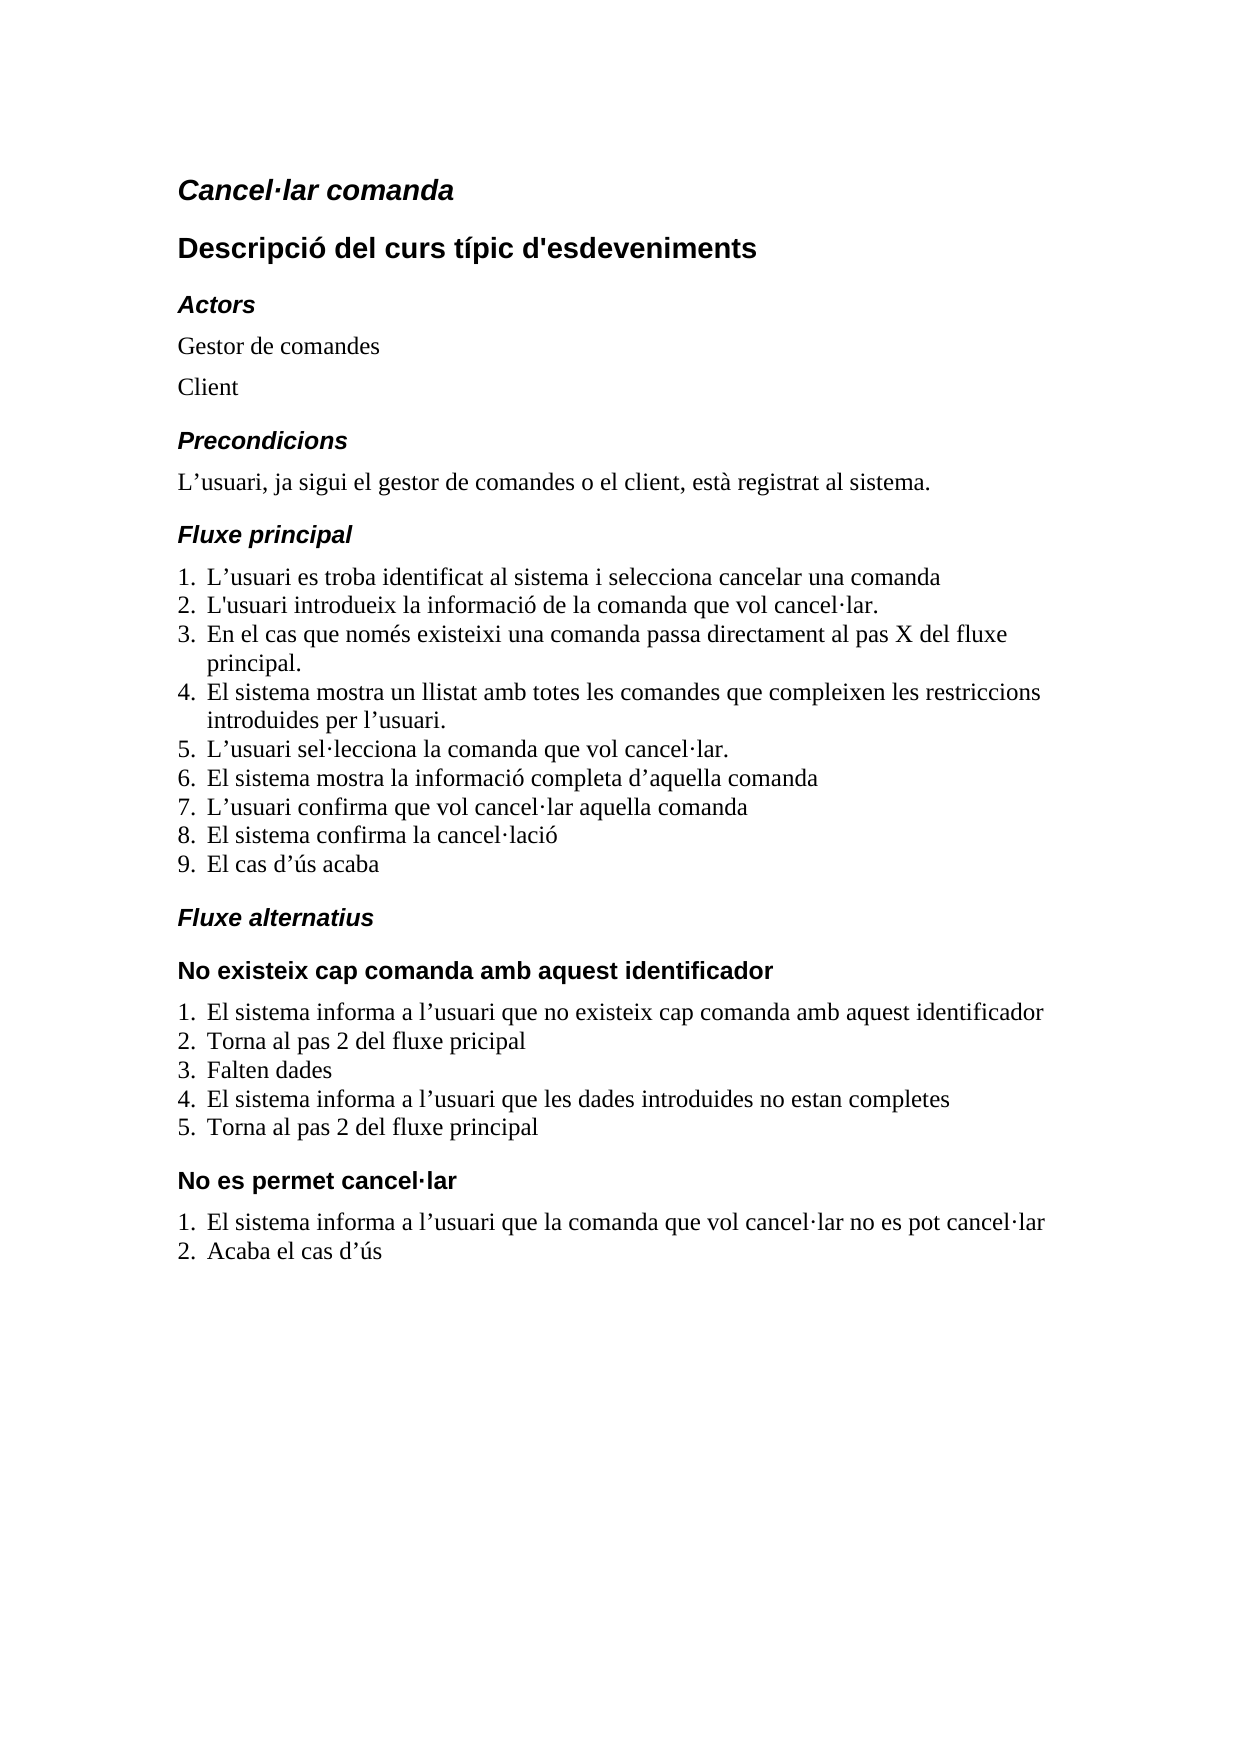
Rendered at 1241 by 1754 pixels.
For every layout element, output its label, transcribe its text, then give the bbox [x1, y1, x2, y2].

list Falten dades [177, 1055, 1063, 1084]
list El sistema confirma la cancel·lació [177, 820, 1063, 849]
list El cas d’ús acaba [177, 849, 1063, 878]
text Client [177, 372, 1063, 401]
list Torna al pas 2 del fluxe pricipal [177, 1026, 1063, 1055]
list El sistema informa a l’usuari que la comanda que vol cancel·lar no es pot cancel·lar [177, 1207, 1063, 1236]
subtitle Fluxe principal [177, 521, 1063, 549]
text Gestor de comandes [177, 331, 1063, 359]
list El sistema mostra la informació completa d’aquella comanda [177, 763, 1063, 792]
subtitle Precondicions [177, 426, 1063, 454]
list Torna al pas 2 del fluxe principal [177, 1112, 1063, 1141]
list Acaba el cas d’ús [177, 1236, 1063, 1265]
subtitle No es permet cancel·lar [177, 1166, 1063, 1195]
subtitle Fluxe alternatius [177, 903, 1063, 931]
list L’usuari sel·lecciona la comanda que vol cancel·lar. [177, 734, 1063, 763]
subtitle Cancel·lar comanda [177, 173, 1063, 206]
list El sistema mostra un llistat amb totes les comandes que compleixen les restriccions introduides per l’usuari. [177, 677, 1063, 734]
list El sistema informa a l’usuari que les dades introduides no estan completes [177, 1084, 1063, 1112]
subtitle No existeix cap comanda amb aquest identificador [177, 956, 1063, 985]
list El sistema informa a l’usuari que no existeix cap comanda amb aquest identificador [177, 997, 1063, 1026]
subtitle Descripció del curs típic d'esdeveniments [177, 231, 1063, 265]
subtitle Actors [177, 290, 1063, 318]
text L’usuari, ja sigui el gestor de comandes o el client, està registrat al sistema. [177, 467, 1063, 496]
list L'usuari introdueix la informació de la comanda que vol cancel·lar. [177, 590, 1063, 619]
list En el cas que només existeixi una comanda passa directament al pas X del fluxe principal. [177, 619, 1063, 677]
list L’usuari es troba identificat al sistema i selecciona cancelar una comanda [177, 562, 1063, 590]
list L’usuari confirma que vol cancel·lar aquella comanda [177, 792, 1063, 820]
